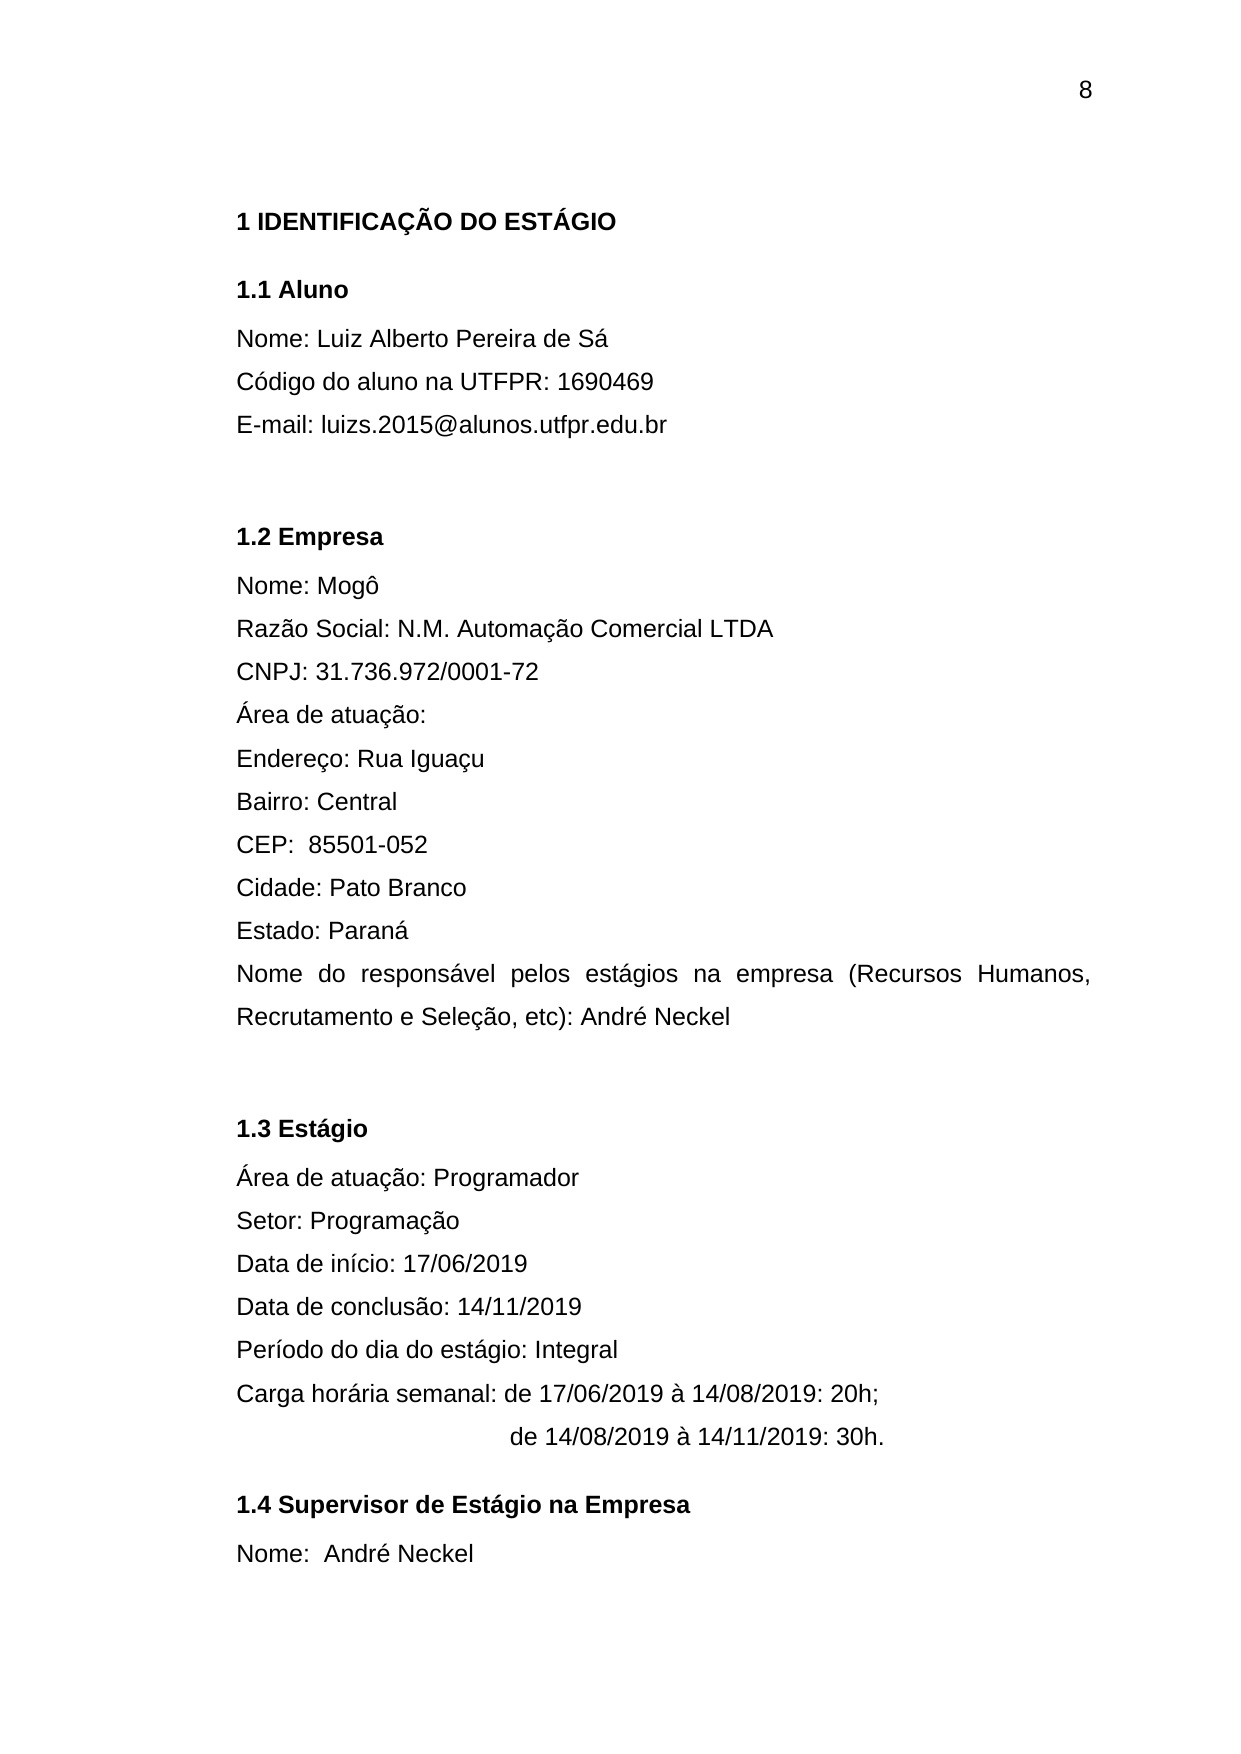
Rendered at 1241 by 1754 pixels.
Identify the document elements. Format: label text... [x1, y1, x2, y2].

subtitle 1 IDENTIFICAÇÃO DO ESTÁGIO [236, 207, 1092, 236]
text E-mail: luizs.2015@alunos.utfpr.edu.br [236, 411, 1092, 439]
subtitle 1.3 Estágio [236, 1114, 1092, 1142]
text Nome: André Neckel [236, 1539, 1092, 1568]
text Endereço: Rua Iguaçu [236, 744, 1092, 772]
text Setor: Programação [236, 1206, 1092, 1235]
text Razão Social: N.M. Automação Comercial LTDA [236, 614, 1092, 643]
text Nome do responsável pelos estágios na empresa (Recursos Humanos, Recrutamento e Seleção, etc): André Neckel [236, 959, 1092, 1031]
text Data de início: 17/06/2019 [236, 1249, 1092, 1278]
text Área de atuação: [236, 701, 1092, 729]
text Cidade: Pato Branco [236, 873, 1092, 902]
text Nome: Luiz Alberto Pereira de Sá [236, 324, 1092, 353]
text Bairro: Central [236, 787, 1092, 816]
text Data de conclusão: 14/11/2019 [236, 1292, 1092, 1321]
text CEP: 85501-052 [236, 830, 1092, 859]
subtitle 1.4 Supervisor de Estágio na Empresa [236, 1490, 1092, 1519]
subtitle 1.1 Aluno [236, 275, 1092, 304]
subtitle 1.2 Empresa [236, 522, 1092, 551]
text Área de atuação: Programador [236, 1163, 1092, 1192]
text CNPJ: 31.736.972/0001-72 [236, 657, 1092, 686]
text Período do dia do estágio: Integral [236, 1336, 1092, 1364]
text Carga horária semanal: de 17/06/2019 à 14/08/2019: 20h; [236, 1379, 1092, 1407]
text de 14/08/2019 à 14/11/2019: 30h. [236, 1422, 1092, 1451]
text Estado: Paraná [236, 916, 1092, 945]
text Nome: Mogô [236, 571, 1092, 600]
text Código do aluno na UTFPR: 1690469 [236, 367, 1092, 396]
